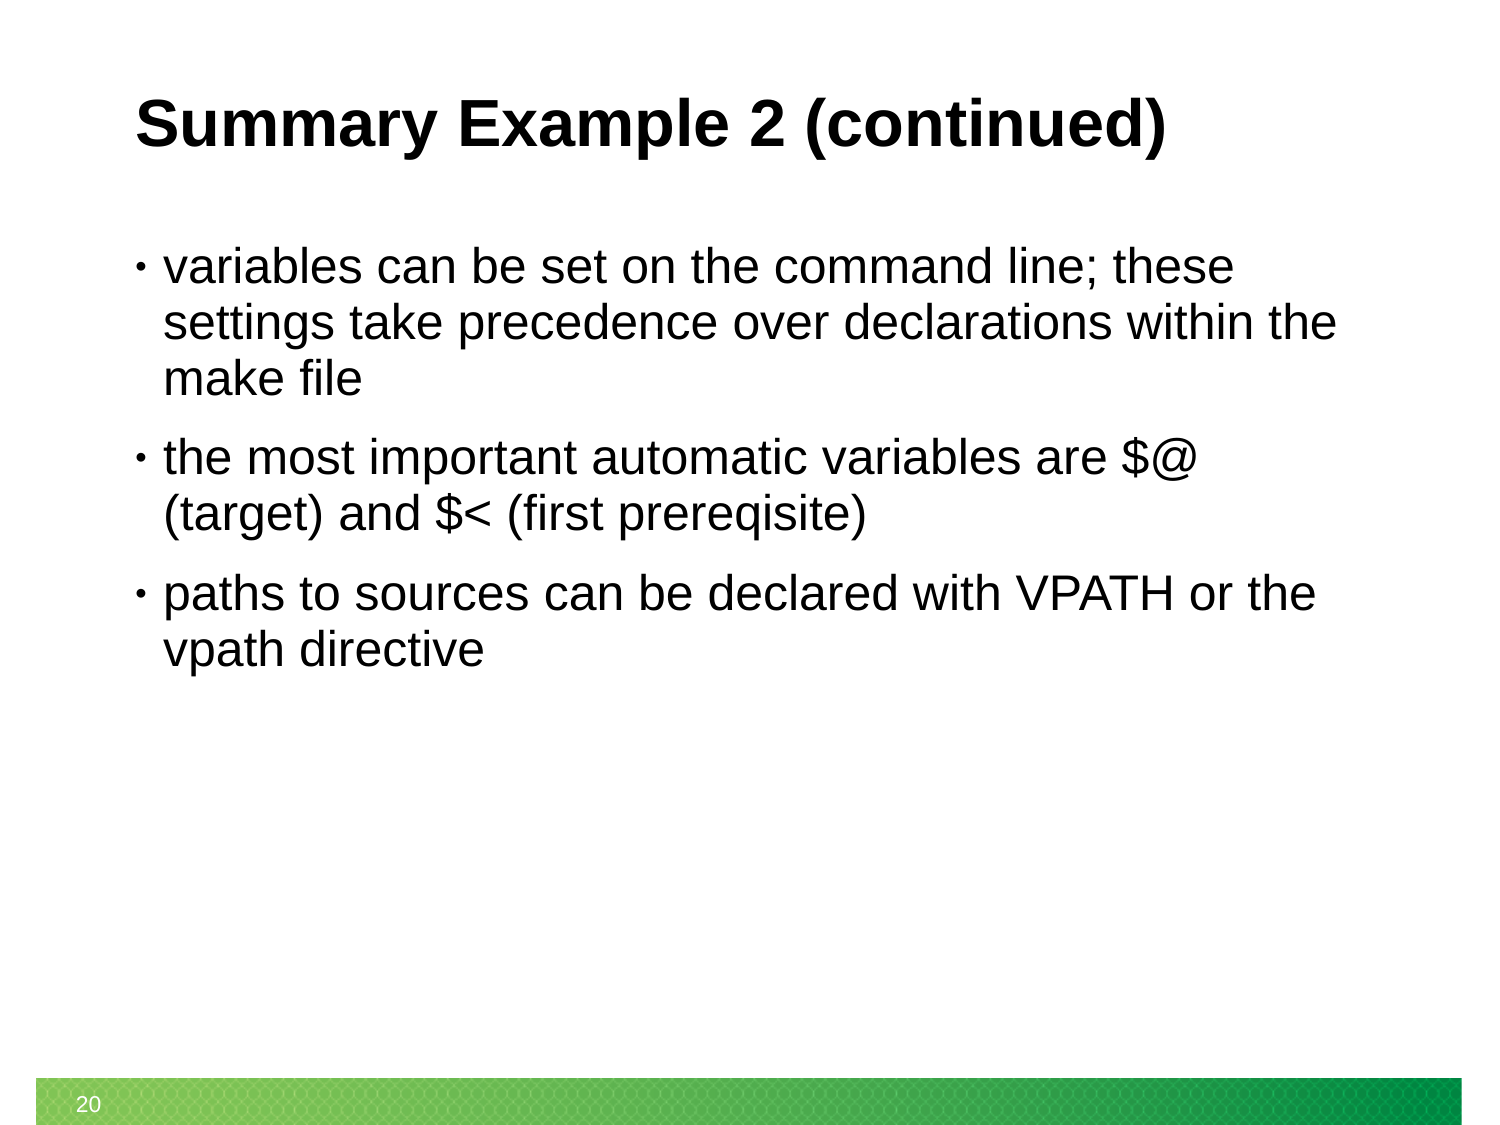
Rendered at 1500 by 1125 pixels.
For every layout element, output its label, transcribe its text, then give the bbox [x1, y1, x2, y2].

title Summary Example 2 (continued) [135, 41, 1372, 204]
list variables can be set on the command line; these settings take precedence over declarations within the make file the most important automatic variables are $@ (target) and $< (first prereqisite) paths to sources can be declared with VPATH or the vpath directive [135, 238, 1372, 982]
picture [36, 1078, 1462, 1125]
